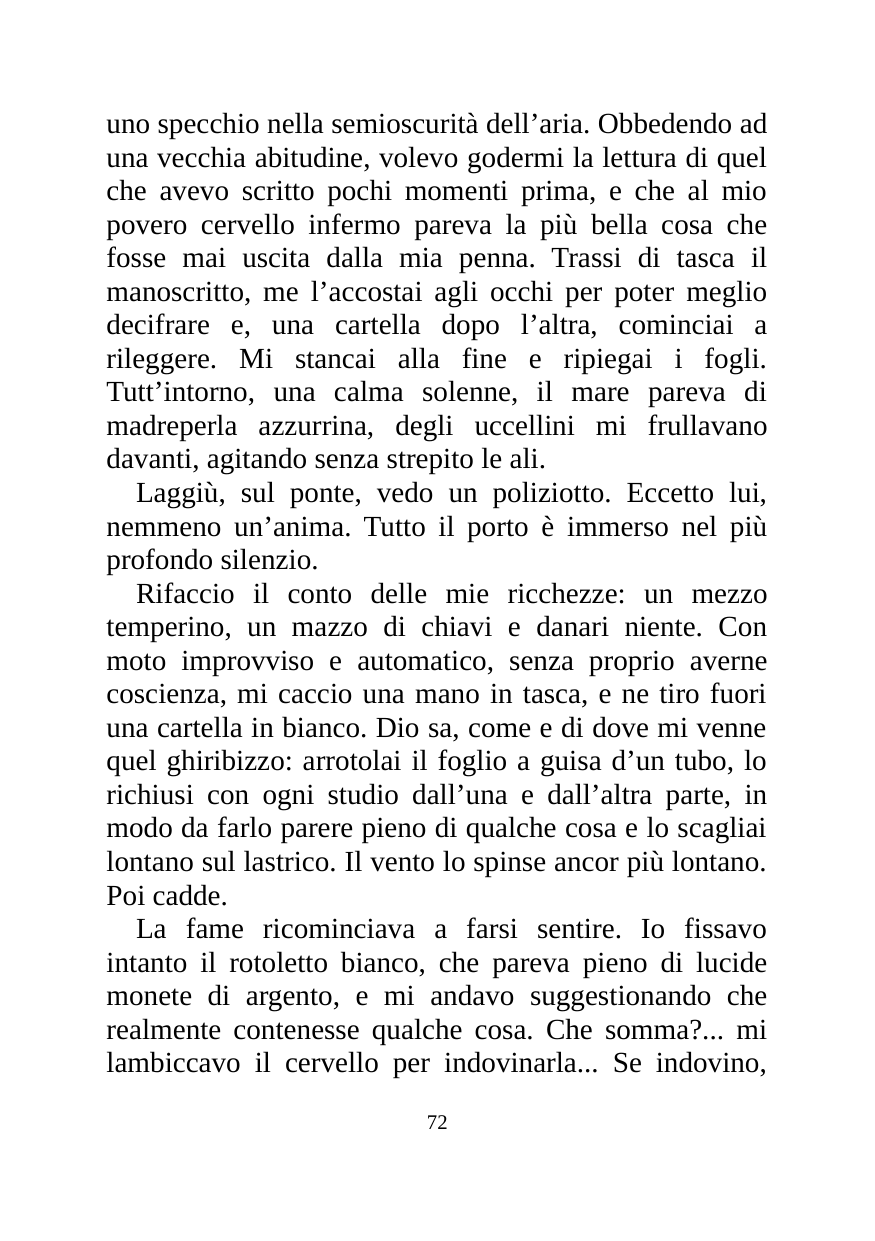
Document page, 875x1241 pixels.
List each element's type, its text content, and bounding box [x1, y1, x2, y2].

text Laggiù, sul ponte, vedo un poliziotto. Eccetto lui, nemmeno un’anima. Tutto il porto è immerso nel più profondo silenzio. [106, 475, 768, 576]
text uno specchio nella semioscurità dell’aria. Obbedendo ad una vecchia abitudine, volevo godermi la lettura di quel che avevo scritto pochi momenti prima, e che al mio povero cervello infermo pareva la più bella cosa che fosse mai uscita dalla mia penna. Trassi di tasca il manoscritto, me l’accostai agli occhi per poter meglio decifrare e, una cartella dopo l’altra, cominciai a rileggere. Mi stancai alla fine e ripiegai i fogli. Tutt’intorno, una calma solenne, il mare pareva di madreperla azzurrina, degli uccellini mi frullavano davanti, agitando senza strepito le ali. [106, 106, 768, 475]
text La fame ricominciava a farsi sentire. Io fissavo intanto il rotoletto bianco, che pareva pieno di lucide monete di argento, e mi andavo suggestionando che realmente contenesse qualche cosa. Che somma?... mi lambiccavo il cervello per indovinarla... Se indovino, [106, 911, 768, 1079]
text Rifaccio il conto delle mie ricchezze: un mezzo temperino, un mazzo di chiavi e danari niente. Con moto improvviso e automatico, senza proprio averne coscienza, mi caccio una mano in tasca, e ne tiro fuori una cartella in bianco. Dio sa, come e di dove mi venne quel ghiribizzo: arrotolai il foglio a guisa d’un tubo, lo richiusi con ogni studio dall’una e dall’altra parte, in modo da farlo parere pieno di qualche cosa e lo scagliai lontano sul lastrico. Il vento lo spinse ancor più lontano. Poi cadde. [106, 576, 768, 911]
